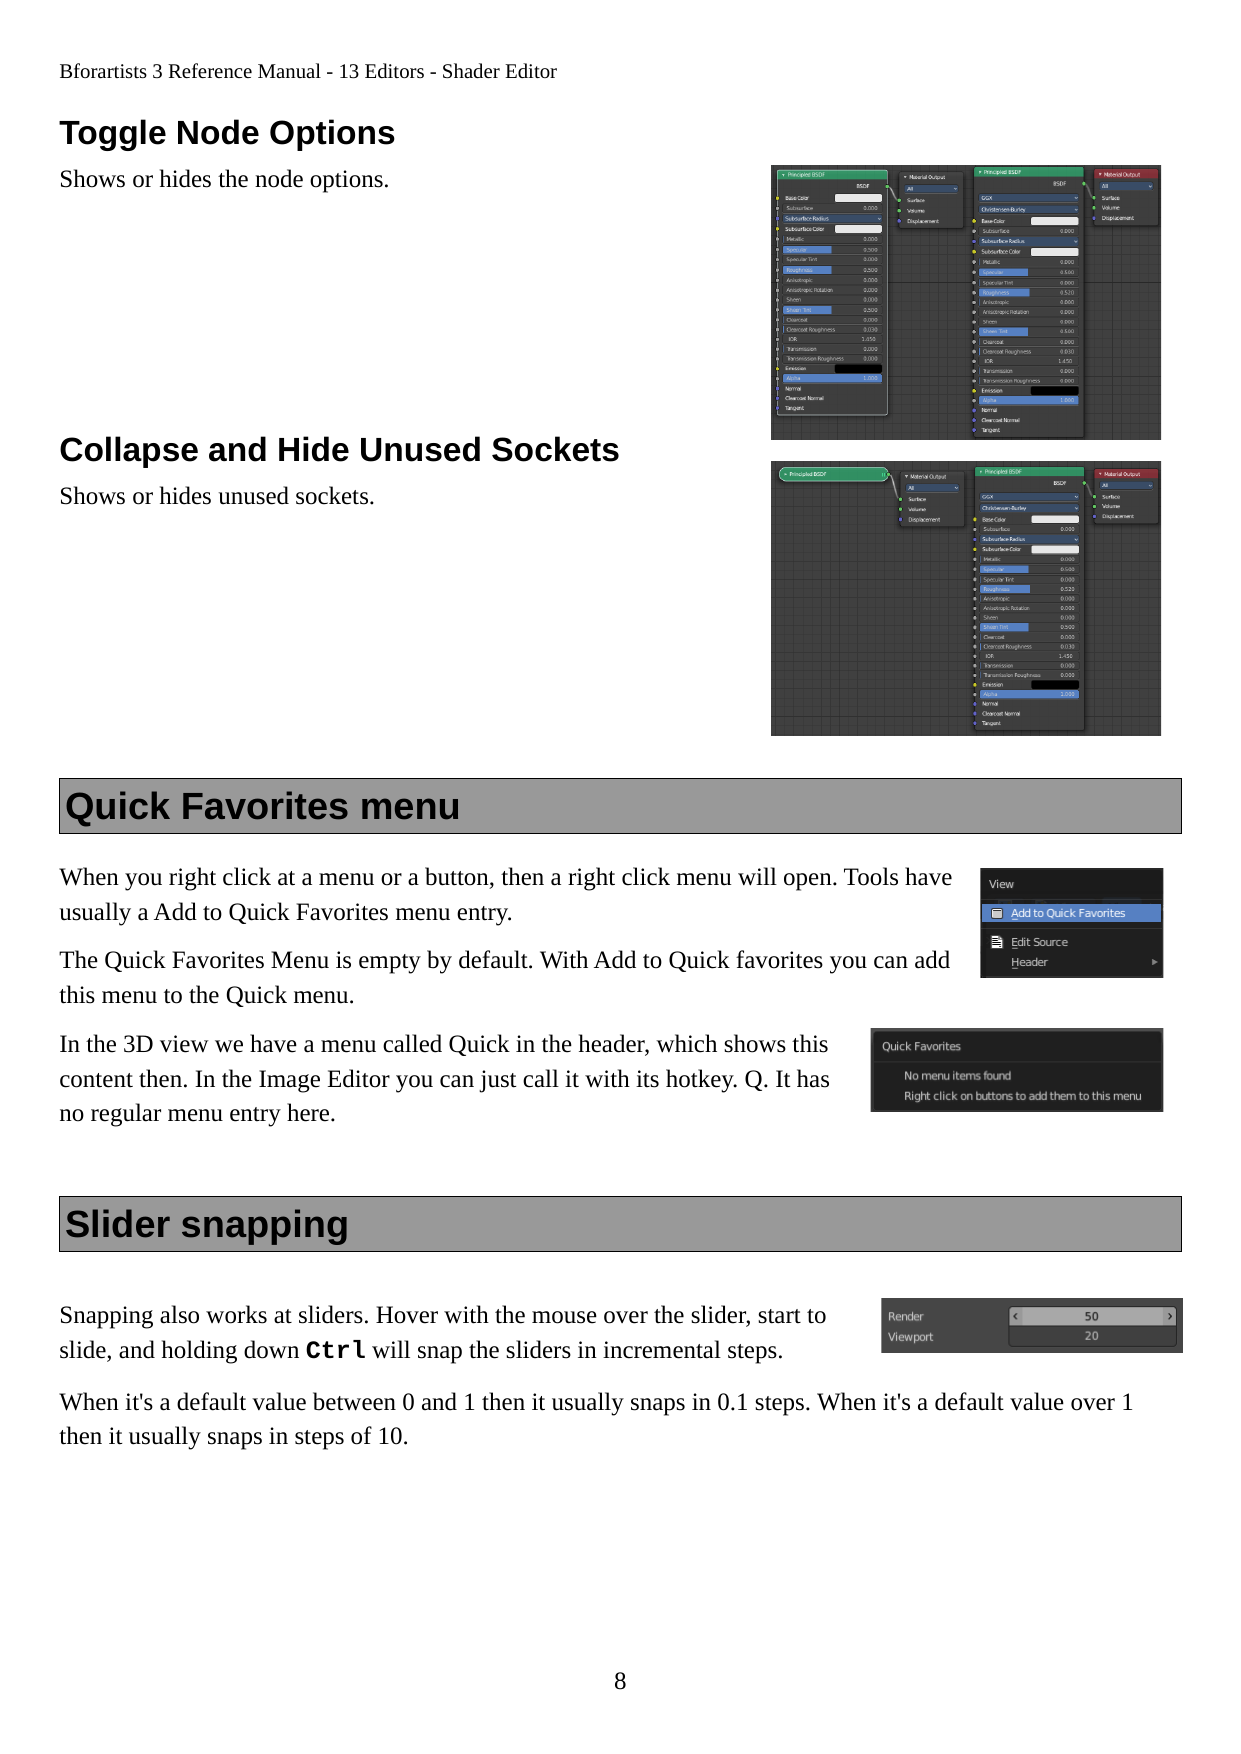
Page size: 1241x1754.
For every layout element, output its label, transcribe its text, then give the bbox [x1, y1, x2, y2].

picture [881, 1298, 1183, 1353]
text In the 3D view we have a menu called Quick in the header, which shows this content then. In the Image Editor you can just call it with its hotkey. Q. It has no regular menu entry here. [59, 1029, 1181, 1127]
picture [980, 868, 1164, 978]
table_header Quick Favorites menu [60, 779, 1181, 833]
text Snapping also works at sliders. Hover with the mouse over the slider, start to slide, and holding down Ctrl will snap the sliders in incremental steps. [59, 1301, 1181, 1366]
picture [771, 461, 1162, 736]
subtitle Toggle Node Options [59, 113, 1181, 151]
text When it's a default value between 0 and 1 then it usually snaps in 0.1 steps. When it's a default value over 1 then it usually snaps in steps of 10. [59, 1387, 1181, 1450]
table_header Slider snapping [60, 1197, 1181, 1251]
text The Quick Favorites Menu is empty by default. With Add to Quick favorites you can add this menu to the Quick menu. [59, 946, 1181, 1009]
picture [771, 165, 1162, 440]
text Shows or hides the node options. [59, 164, 1181, 192]
subtitle Collapse and Hide Unused Sockets [59, 430, 1181, 468]
text When you right click at a menu or a button, then a right click menu will open. Tools have usually a Add to Quick Favorites menu entry. [59, 862, 1181, 925]
text Shows or hides unused sockets. [59, 481, 771, 510]
picture [870, 1028, 1164, 1112]
